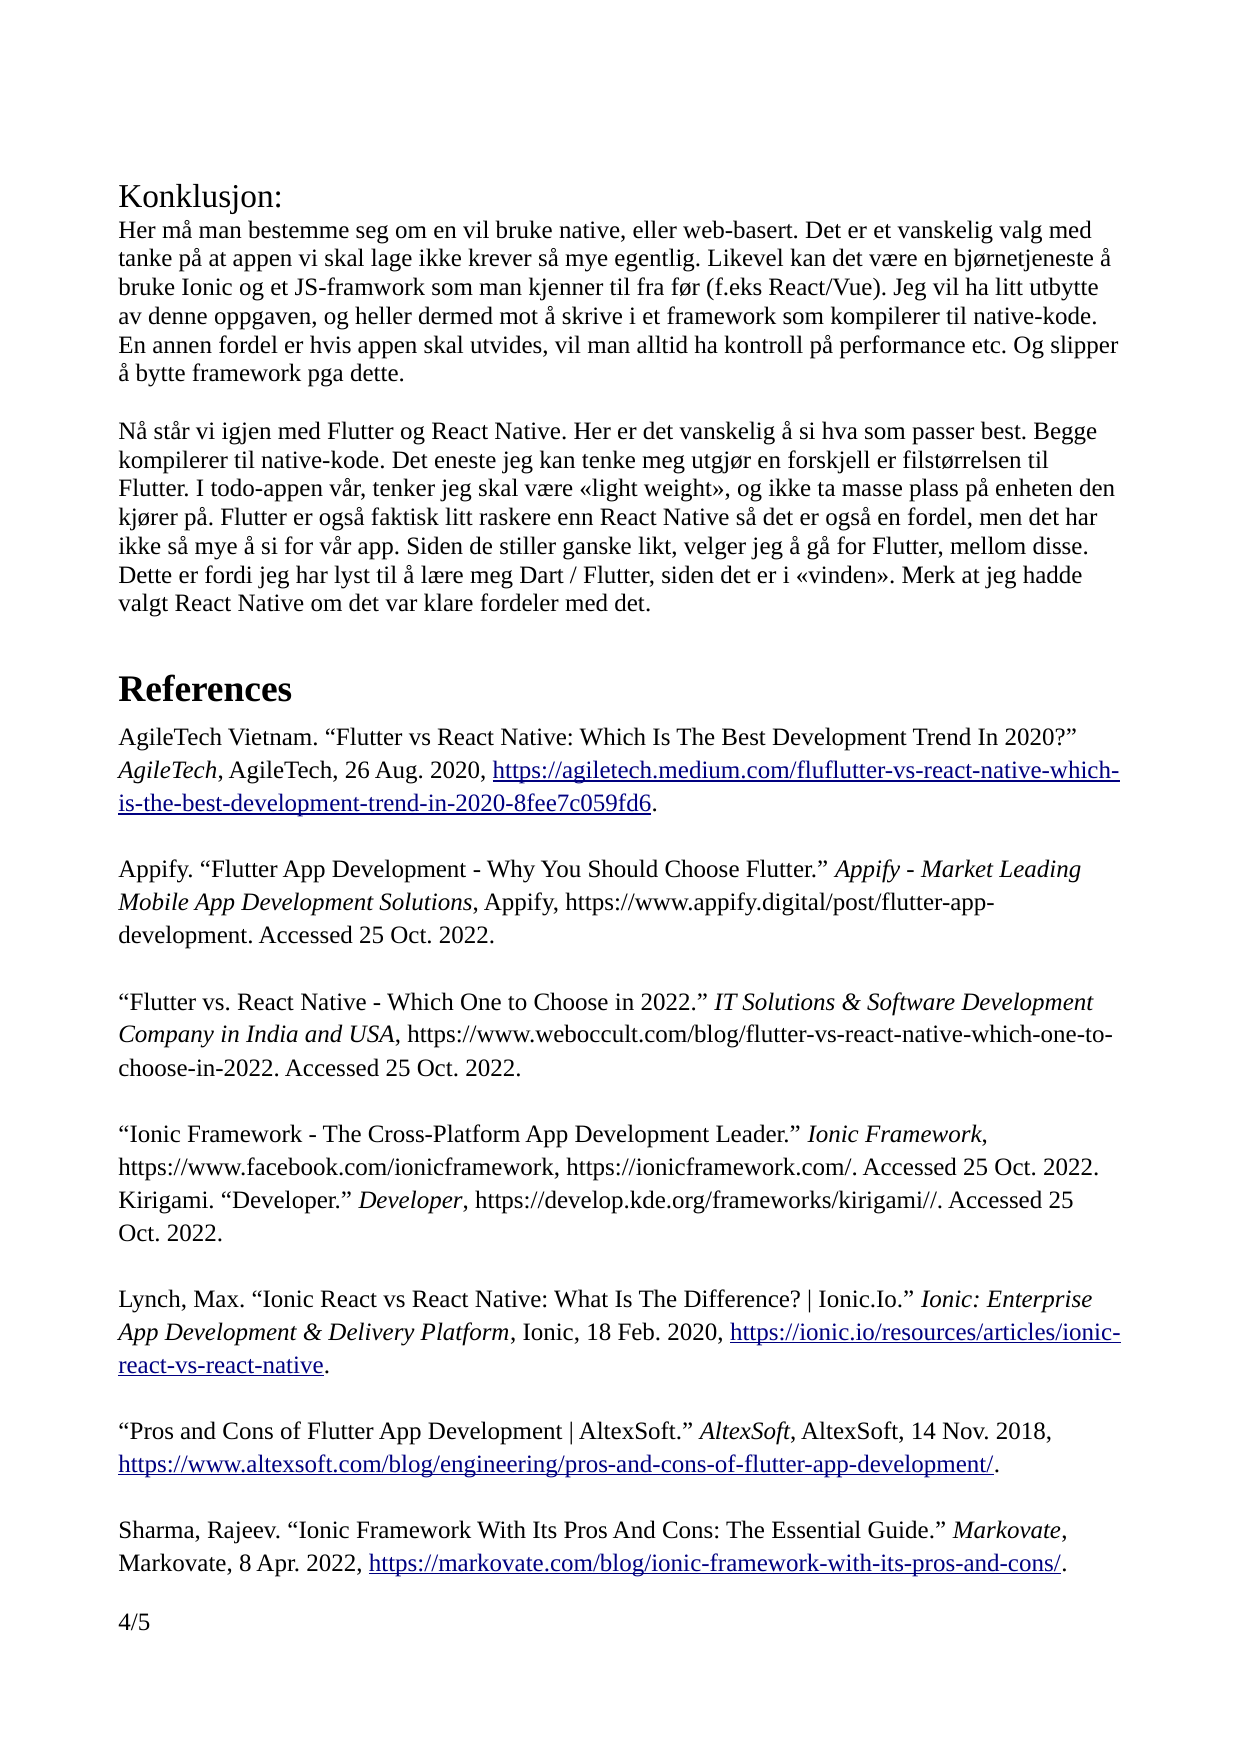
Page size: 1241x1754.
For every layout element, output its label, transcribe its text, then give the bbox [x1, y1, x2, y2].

text Her må man bestemme seg om en vil bruke native, eller web-basert. Det er et vanskelig valg med tanke på at appen vi skal lage ikke krever så mye egentlig. Likevel kan det være en bjørnetjeneste å bruke Ionic og et JS-framwork som man kjenner til fra før (f.eks React/Vue). Jeg vil ha litt utbytte av denne oppgaven, og heller dermed mot å skrive i et framework som kompilerer til native-kode. En annen fordel er hvis appen skal utvides, vil man alltid ha kontroll på performance etc. Og slipper å bytte framework pga dette. [118, 215, 1122, 387]
text “Ionic Framework - The Cross-Platform App Development Leader.” Ionic Framework, https://www.facebook.com/ionicframework, https://ionicframework.com/. Accessed 25 Oct. 2022. [118, 1119, 1122, 1180]
subtitle References [118, 667, 1122, 710]
text Nå står vi igjen med Flutter og React Native. Her er det vanskelig å si hva som passer best. Begge kompilerer til native-kode. Det eneste jeg kan tenke meg utgjør en forskjell er filstørrelsen til Flutter. I todo-appen vår, tenker jeg skal være «light weight», og ikke ta masse plass på enheten den kjører på. Flutter er også faktisk litt raskere enn React Native så det er også en fordel, men det har ikke så mye å si for vår app. Siden de stiller ganske likt, velger jeg å gå for Flutter, mellom disse. Dette er fordi jeg har lyst til å lære meg Dart / Flutter, siden det er i «vinden». Merk at jeg hadde valgt React Native om det var klare fordeler med det. [118, 416, 1122, 617]
text “Flutter vs. React Native - Which One to Choose in 2022.” IT Solutions & Software Development Company in India and USA, https://www.weboccult.com/blog/flutter-vs-react-native-which-one-to-choose-in-2022. Accessed 25 Oct. 2022. [118, 987, 1122, 1081]
text Sharma, Rajeev. “Ionic Framework With Its Pros And Cons: The Essential Guide.” Markovate, Markovate, 8 Apr. 2022, https://markovate.com/blog/ionic-framework-with-its-pros-and-cons/. [118, 1515, 1122, 1577]
text Lynch, Max. “Ionic React vs React Native: What Is The Difference? | Ionic.Io.” Ionic: Enterprise App Development & Delivery Platform, Ionic, 18 Feb. 2020, https://ionic.io/resources/articles/ionic-react-vs-react-native. [118, 1284, 1122, 1378]
text Appify. “Flutter App Development - Why You Should Choose Flutter.” Appify - Market Leading Mobile App Development Solutions, Appify, https://www.appify.digital/post/flutter-app-development. Accessed 25 Oct. 2022. [118, 854, 1122, 949]
text AgileTech Vietnam. “Flutter vs React Native: Which Is The Best Development Trend In 2020?” AgileTech, AgileTech, 26 Aug. 2020, https://agiletech.medium.com/fluflutter-vs-react-native-which-is-the-best-development-trend-in-2020-8fee7c059fd6. [118, 722, 1122, 817]
text “Pros and Cons of Flutter App Development | AltexSoft.” AltexSoft, AltexSoft, 14 Nov. 2018, https://www.altexsoft.com/blog/engineering/pros-and-cons-of-flutter-app-development/. [118, 1416, 1122, 1478]
text Kirigami. “Developer.” Developer, https://develop.kde.org/frameworks/kirigami//. Accessed 25 Oct. 2022. [118, 1185, 1122, 1246]
text Konklusjon: [118, 176, 1122, 215]
